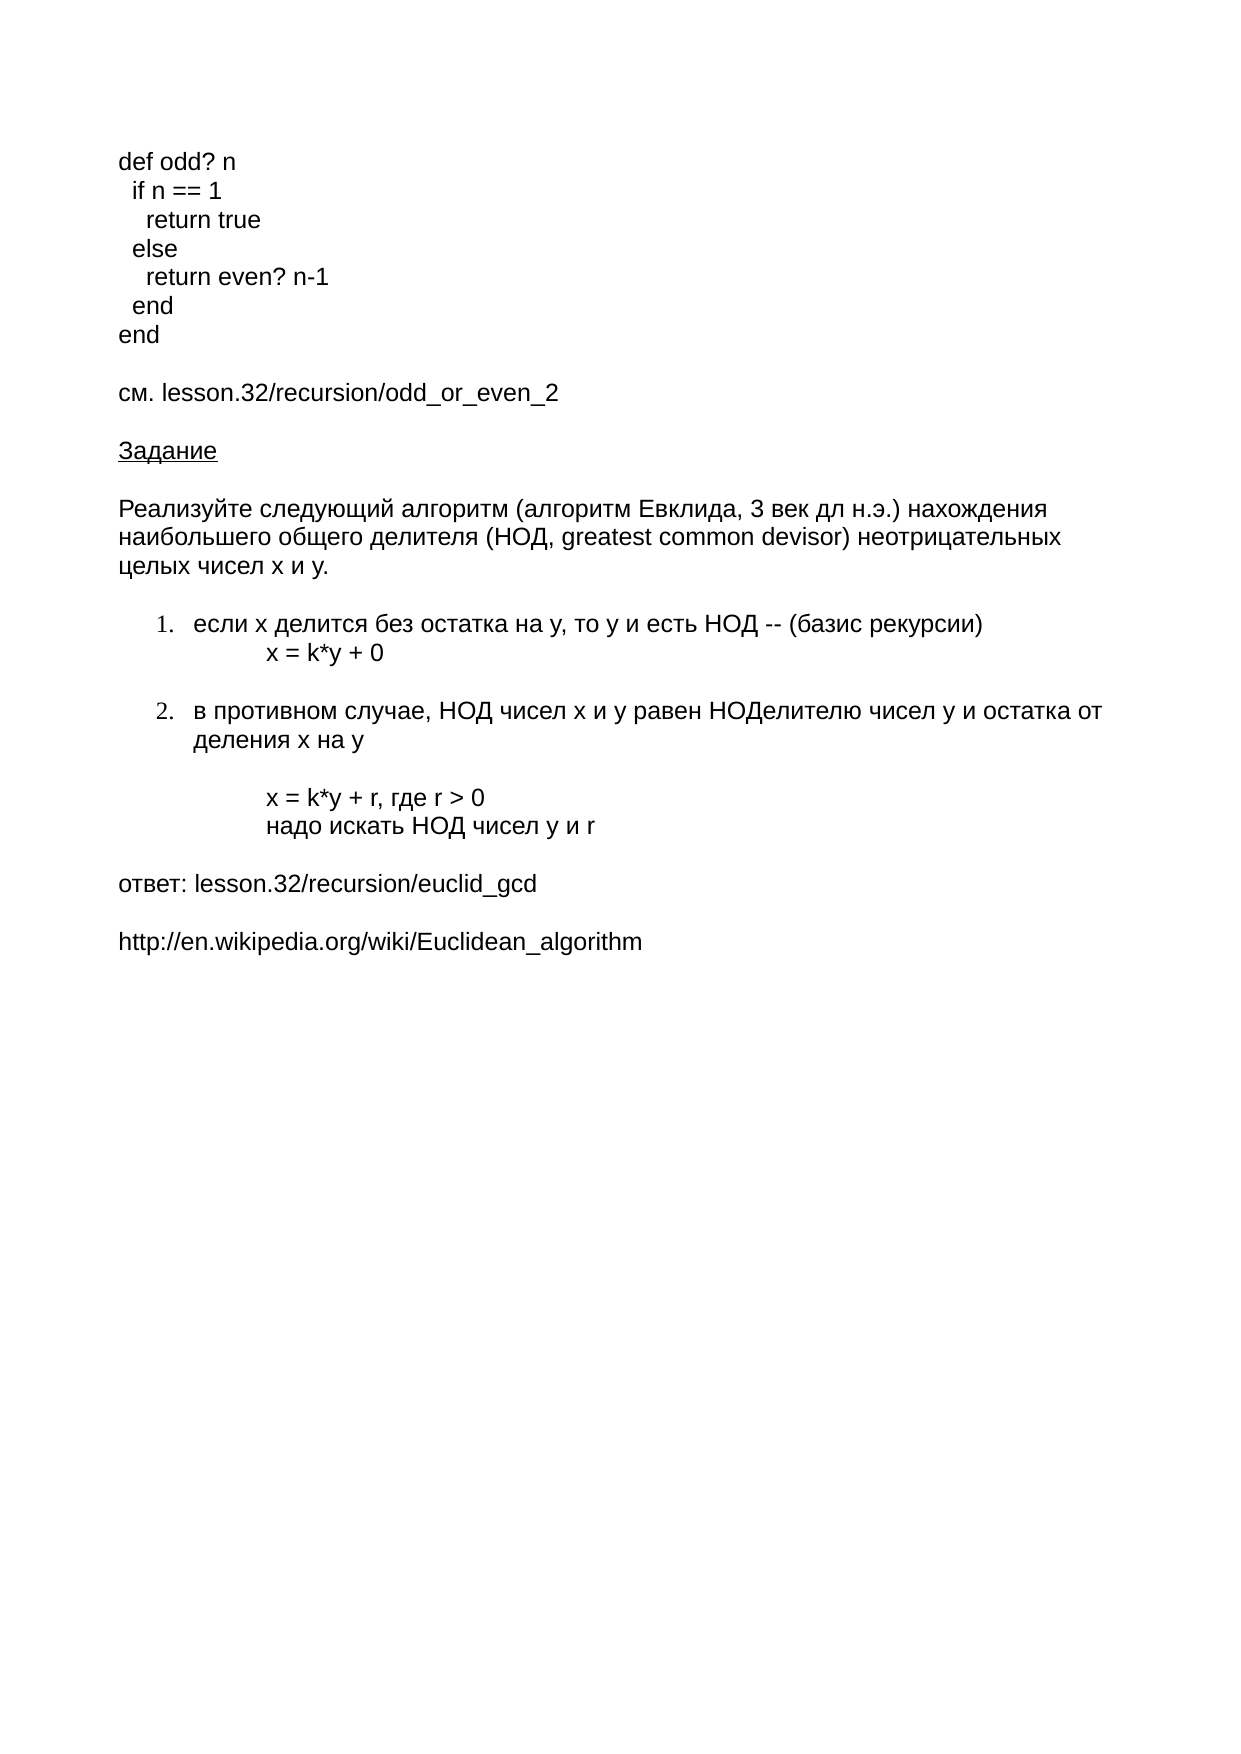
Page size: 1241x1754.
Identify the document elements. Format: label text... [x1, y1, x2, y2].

text ответ: lesson.32/recursion/euclid_gcd [118, 869, 1122, 898]
text x = k*y + 0 [118, 638, 1122, 667]
text if n == 1 [118, 176, 1122, 205]
text def odd? n [118, 147, 1122, 176]
text Задание [118, 436, 1122, 464]
text см. lesson.32/recursion/odd_or_even_2 [118, 378, 1122, 406]
text end [118, 291, 1122, 320]
text http://en.wikipedia.org/wiki/Euclidean_algorithm [118, 927, 1122, 956]
text надо искать НОД чисел y и r [118, 811, 1122, 840]
text else [118, 233, 1122, 262]
text x = k*y + r, где r > 0 [118, 782, 1122, 811]
text Реализуйте следующий алгоритм (алгоритм Евклида, 3 век дл н.э.) нахождения наибольшего общего делителя (НОД, greatest common devisor) неотрицательных целых чисел x и y. [118, 493, 1122, 580]
text end [118, 320, 1122, 348]
text return even? n-1 [118, 262, 1122, 291]
text return true [118, 205, 1122, 233]
list если x делится без остатка на y, то y и есть НОД -- (базис рекурсии) [156, 609, 1122, 638]
list в противном случае, НОД чисел x и y равен НОДелителю чисел y и остатка от деления x на y [156, 696, 1122, 753]
